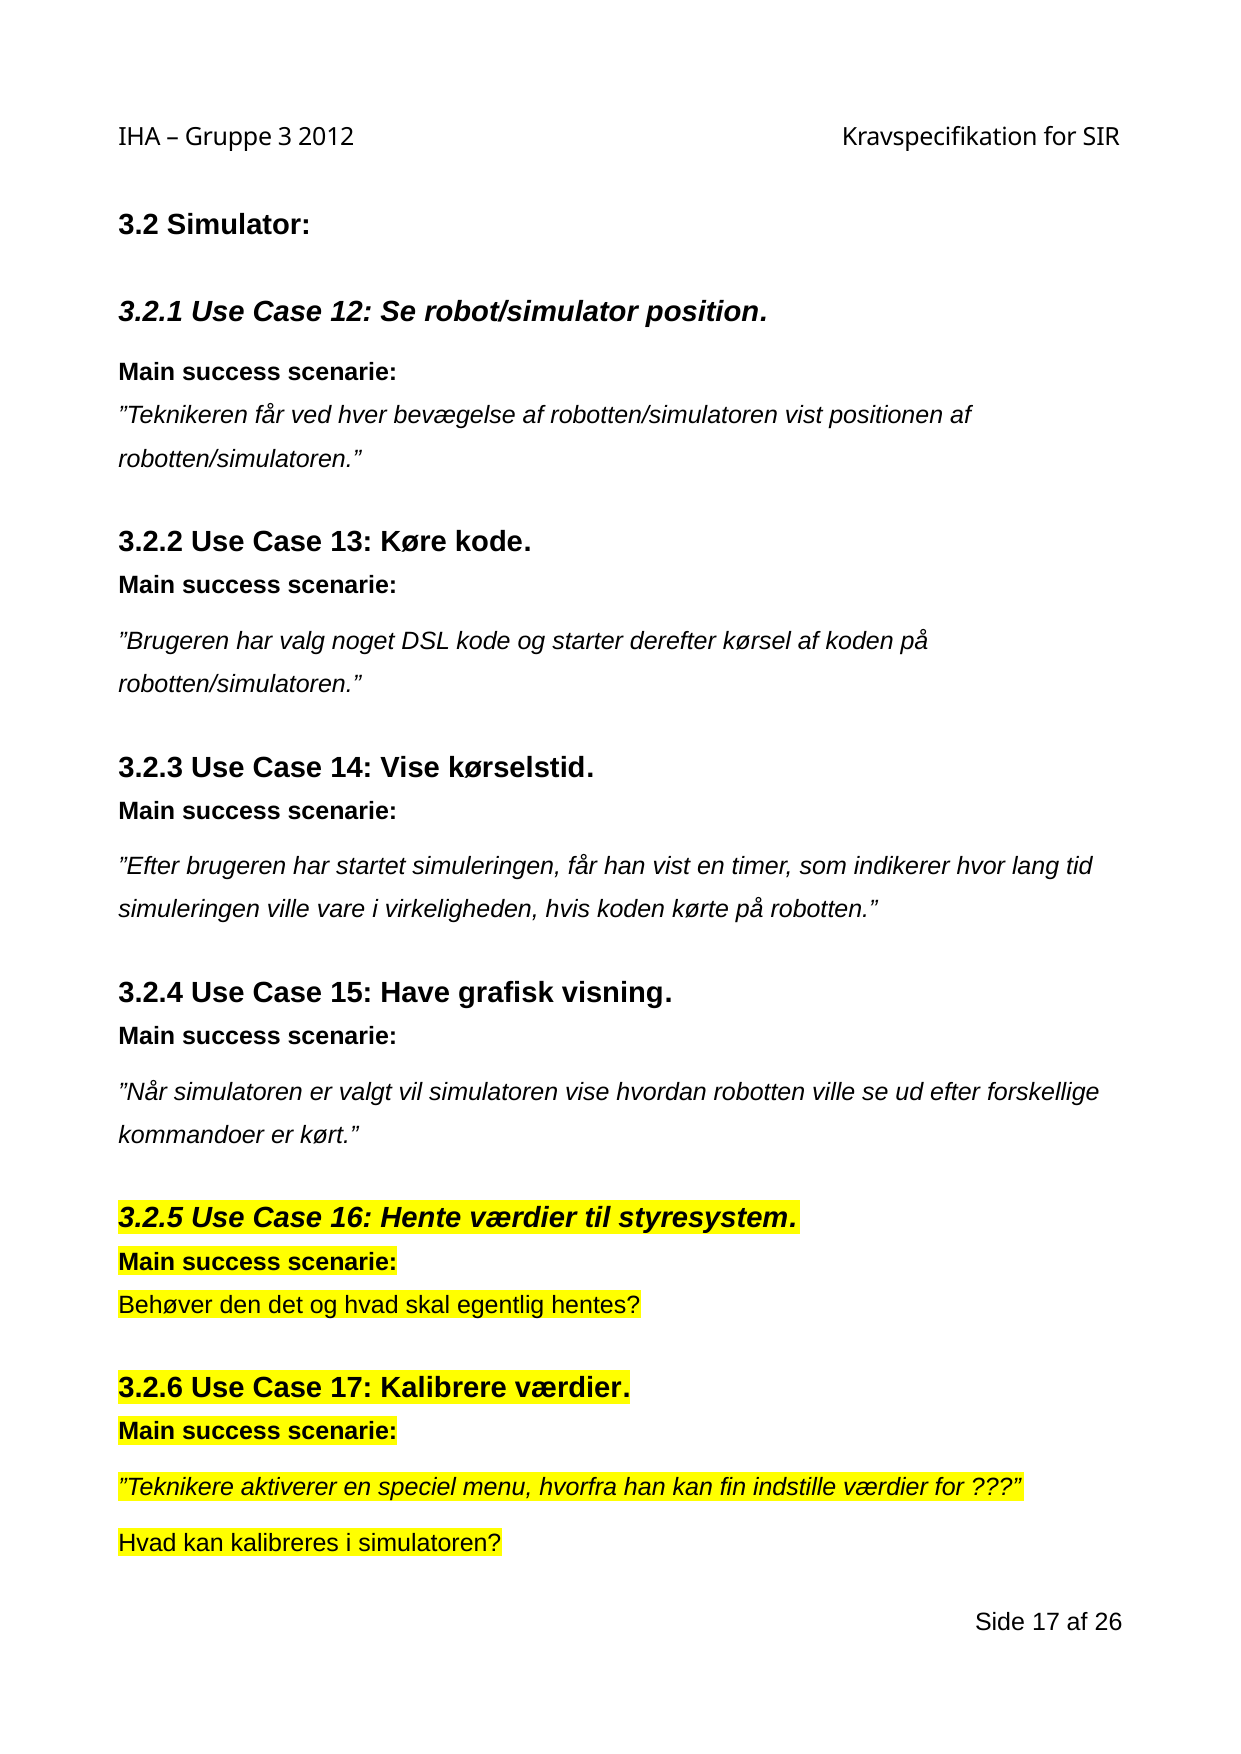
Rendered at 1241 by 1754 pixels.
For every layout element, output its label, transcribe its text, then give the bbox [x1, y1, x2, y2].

text Main success scenarie: [118, 796, 1122, 824]
subtitle 3.2.1 Use Case 12: Se robot/simulator position. [118, 294, 1122, 328]
text ”Brugeren har valg noget DSL kode og starter derefter kørsel af koden på robotten/simulatoren.” [118, 626, 1122, 698]
text ”Teknikere aktiverer en speciel menu, hvorfra han kan fin indstille værdier for ???” [118, 1472, 1122, 1501]
text Main success scenarie: [118, 1021, 1122, 1050]
text ”Når simulatoren er valgt vil simulatoren vise hvordan robotten ville se ud efter forskellige kommandoer er kørt.” [118, 1077, 1122, 1148]
text Hvad kan kalibreres i simulatoren? [118, 1527, 1122, 1556]
subtitle 3.2.6 Use Case 17: Kalibrere værdier. [118, 1370, 1122, 1404]
text ”Efter brugeren har startet simuleringen, får han vist en timer, som indikerer hvor lang tid simuleringen ville vare i virkeligheden, hvis koden kørte på robotten.” [118, 851, 1122, 923]
text Main success scenarie: [118, 570, 1122, 599]
text Main success scenarie: [118, 357, 1122, 386]
subtitle 3.2 Simulator: [118, 207, 1122, 240]
text ”Teknikeren får ved hver bevægelse af robotten/simulatoren vist positionen af robotten/simulatoren.” [118, 400, 1122, 472]
subtitle 3.2.2 Use Case 13: Køre kode. [118, 524, 1122, 558]
text Behøver den det og hvad skal egentlig hentes? [118, 1289, 1122, 1318]
subtitle 3.2.4 Use Case 15: Have grafisk visning. [118, 975, 1122, 1008]
text Main success scenarie: [118, 1246, 1122, 1275]
subtitle 3.2.3 Use Case 14: Vise kørselstid. [118, 749, 1122, 783]
text Main success scenarie: [118, 1416, 1122, 1445]
subtitle 3.2.5 Use Case 16: Hente værdier til styresystem. [118, 1200, 1122, 1234]
